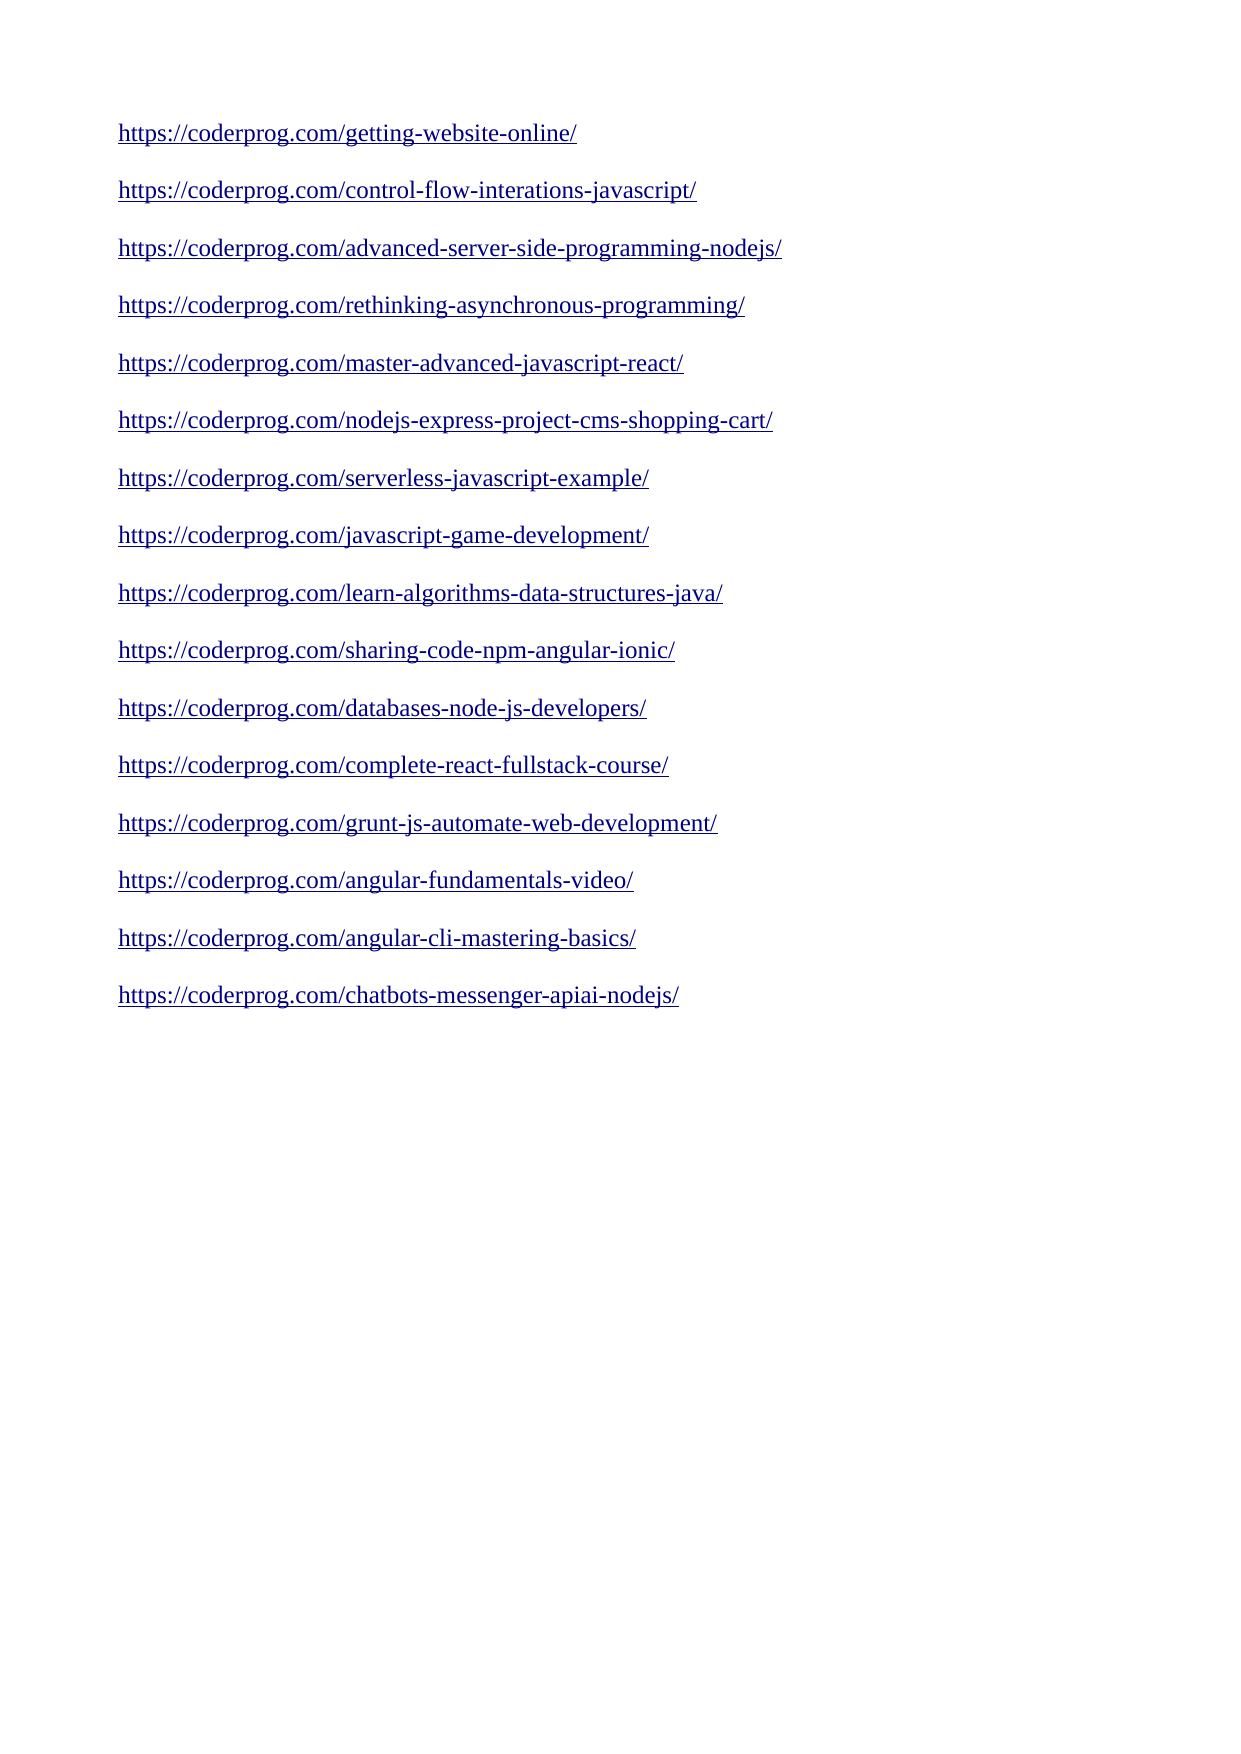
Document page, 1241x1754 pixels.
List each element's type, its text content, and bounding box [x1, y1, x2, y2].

text https://coderprog.com/javascript-game-development/ [118, 521, 1122, 549]
text https://coderprog.com/angular-fundamentals-video/ [118, 866, 1122, 894]
text https://coderprog.com/grunt-js-automate-web-development/ [118, 808, 1122, 837]
text https://coderprog.com/nodejs-express-project-cms-shopping-cart/ [118, 406, 1122, 434]
text https://coderprog.com/databases-node-js-developers/ [118, 693, 1122, 722]
text https://coderprog.com/learn-algorithms-data-structures-java/ [118, 578, 1122, 607]
text https://coderprog.com/control-flow-interations-javascript/ [118, 176, 1122, 204]
text https://coderprog.com/rethinking-asynchronous-programming/ [118, 291, 1122, 319]
text https://coderprog.com/advanced-server-side-programming-nodejs/ [118, 233, 1122, 262]
text https://coderprog.com/angular-cli-mastering-basics/ [118, 923, 1122, 952]
text https://coderprog.com/master-advanced-javascript-react/ [118, 348, 1122, 377]
text https://coderprog.com/serverless-javascript-example/ [118, 463, 1122, 492]
text https://coderprog.com/getting-website-online/ [118, 118, 1122, 147]
text https://coderprog.com/chatbots-messenger-apiai-nodejs/ [118, 981, 1122, 1009]
text https://coderprog.com/complete-react-fullstack-course/ [118, 751, 1122, 779]
text https://coderprog.com/sharing-code-npm-angular-ionic/ [118, 636, 1122, 664]
